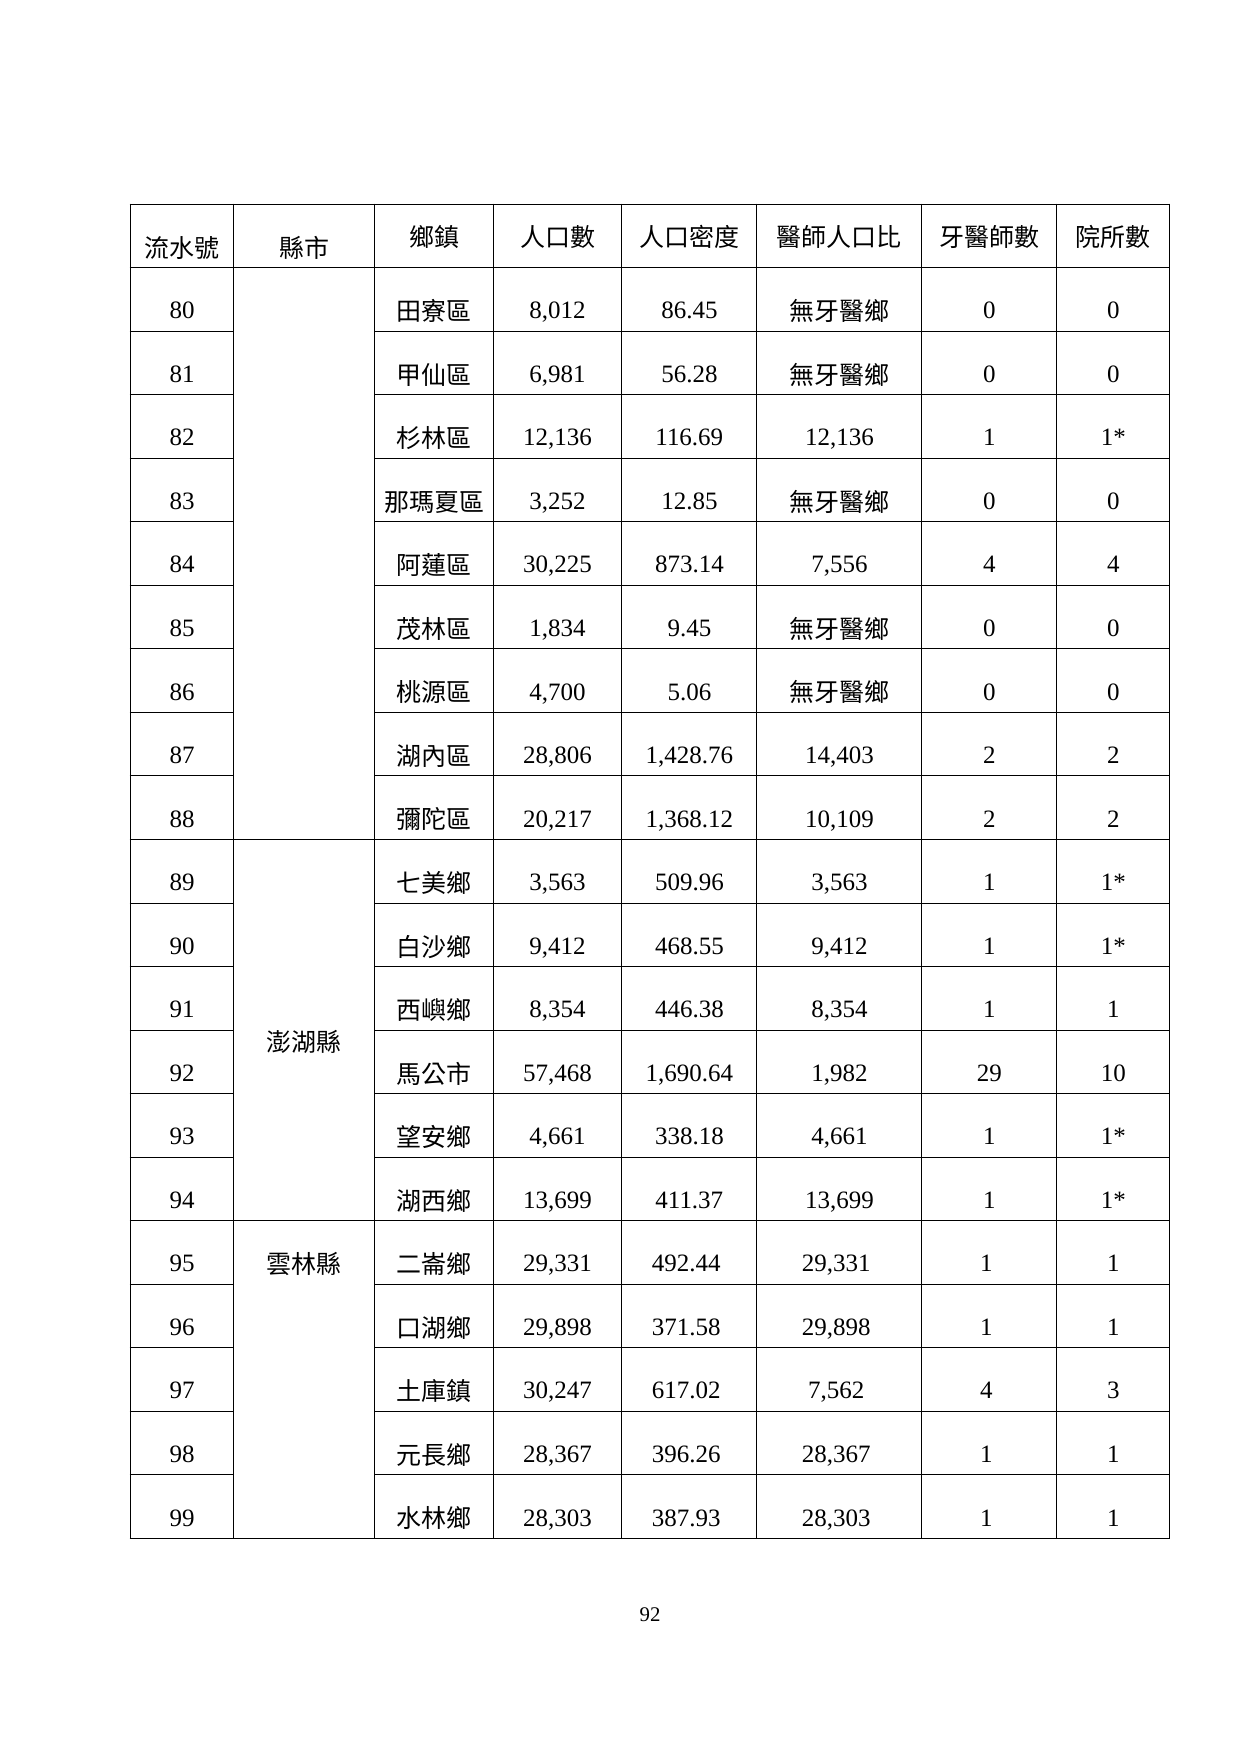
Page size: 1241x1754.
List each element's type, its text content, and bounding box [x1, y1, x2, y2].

table_cell 9,412 [757, 904, 921, 966]
table_cell 1 [922, 395, 1056, 458]
table_cell 4 [922, 522, 1056, 585]
table_cell 20,217 [494, 776, 621, 839]
table_cell 85 [131, 586, 233, 648]
table_cell 望安鄉 [375, 1094, 493, 1157]
table_cell 10,109 [757, 776, 921, 839]
table_cell 1 [922, 1094, 1056, 1157]
table_cell 無牙醫鄉 [757, 268, 921, 331]
table_cell 1,368.12 [622, 776, 756, 839]
table_cell 84 [131, 522, 233, 585]
table_cell 1 [1057, 967, 1169, 1029]
table_cell 8,012 [494, 268, 621, 331]
table_cell 509.96 [622, 840, 756, 902]
table_header 流水號 [131, 205, 233, 267]
table_cell 0 [1057, 649, 1169, 712]
table_cell 3,563 [494, 840, 621, 902]
table_cell 1 [1057, 1221, 1169, 1284]
table_cell 1 [922, 1158, 1056, 1220]
table_cell 5.06 [622, 649, 756, 712]
table_cell 1 [922, 904, 1056, 966]
table_cell 57,468 [494, 1031, 621, 1093]
table_cell 3,563 [757, 840, 921, 902]
table_cell 1 [1057, 1412, 1169, 1474]
table_cell 無牙醫鄉 [757, 586, 921, 648]
table_cell 29,898 [494, 1285, 621, 1347]
table_cell 338.18 [622, 1094, 756, 1157]
table_cell 28,303 [757, 1475, 921, 1538]
table_cell 29,331 [494, 1221, 621, 1284]
table_cell 0 [922, 459, 1056, 521]
table_cell 97 [131, 1348, 233, 1411]
table_cell 白沙鄉 [375, 904, 493, 966]
table_cell 阿蓮區 [375, 522, 493, 585]
table_cell 617.02 [622, 1348, 756, 1411]
table_cell 116.69 [622, 395, 756, 458]
table_cell 9.45 [622, 586, 756, 648]
table_cell 4,661 [757, 1094, 921, 1157]
table_cell 0 [922, 586, 1056, 648]
table_cell 28,367 [494, 1412, 621, 1474]
table_cell 29,331 [757, 1221, 921, 1284]
table_cell 1* [1057, 1158, 1169, 1220]
table_cell 1* [1057, 1094, 1169, 1157]
table_cell 56.28 [622, 332, 756, 394]
table_cell 87 [131, 713, 233, 775]
table_cell 90 [131, 904, 233, 966]
table_cell 無牙醫鄉 [757, 649, 921, 712]
table_cell 無牙醫鄉 [757, 459, 921, 521]
table_cell 彌陀區 [375, 776, 493, 839]
table_cell 田寮區 [375, 268, 493, 331]
table_cell 13,699 [757, 1158, 921, 1220]
table_cell 14,403 [757, 713, 921, 775]
table_cell 1,982 [757, 1031, 921, 1093]
table_cell 0 [1057, 268, 1169, 331]
table_cell 1,834 [494, 586, 621, 648]
table_cell 水林鄉 [375, 1475, 493, 1538]
table_cell 杉林區 [375, 395, 493, 458]
table_cell 89 [131, 840, 233, 902]
table_cell 馬公市 [375, 1031, 493, 1093]
table_cell 1,690.64 [622, 1031, 756, 1093]
table_cell 86.45 [622, 268, 756, 331]
table_cell 9,412 [494, 904, 621, 966]
table_cell 28,303 [494, 1475, 621, 1538]
table_cell 28,367 [757, 1412, 921, 1474]
table_cell 1 [922, 967, 1056, 1029]
table_cell 茂林區 [375, 586, 493, 648]
table_cell 2 [922, 713, 1056, 775]
table_cell 873.14 [622, 522, 756, 585]
table_cell 西嶼鄉 [375, 967, 493, 1029]
table_cell 1 [922, 1475, 1056, 1538]
table_cell 468.55 [622, 904, 756, 966]
table_cell 0 [1057, 586, 1169, 648]
table_cell 8,354 [494, 967, 621, 1029]
table_cell 7,562 [757, 1348, 921, 1411]
table_cell 1 [1057, 1285, 1169, 1347]
table_cell 86 [131, 649, 233, 712]
table_cell 81 [131, 332, 233, 394]
table_cell 92 [131, 1031, 233, 1093]
table_cell 93 [131, 1094, 233, 1157]
table_cell 1* [1057, 840, 1169, 902]
table_cell 82 [131, 395, 233, 458]
table_cell 396.26 [622, 1412, 756, 1474]
table_cell 30,247 [494, 1348, 621, 1411]
table_cell 0 [1057, 332, 1169, 394]
table_header 縣市 [234, 205, 374, 267]
table_cell 土庫鎮 [375, 1348, 493, 1411]
table_cell 29 [922, 1031, 1056, 1093]
table_cell 10 [1057, 1031, 1169, 1093]
table_cell 七美鄉 [375, 840, 493, 902]
table_cell 口湖鄉 [375, 1285, 493, 1347]
table_cell 1 [922, 1412, 1056, 1474]
table_cell 1 [922, 1285, 1056, 1347]
table_cell 12,136 [757, 395, 921, 458]
table_cell 甲仙區 [375, 332, 493, 394]
table_header 人口密度 [622, 205, 756, 267]
table_cell 13,699 [494, 1158, 621, 1220]
table_cell 8,354 [757, 967, 921, 1029]
table_cell 1 [922, 1221, 1056, 1284]
table_cell 3 [1057, 1348, 1169, 1411]
table_cell 0 [922, 268, 1056, 331]
table_cell 1* [1057, 904, 1169, 966]
table_cell 湖內區 [375, 713, 493, 775]
table_cell 28,806 [494, 713, 621, 775]
table_header 鄉鎮 [375, 205, 493, 267]
table_cell 4 [1057, 522, 1169, 585]
table_header 牙醫師數 [922, 205, 1056, 267]
table_cell 30,225 [494, 522, 621, 585]
table_cell 88 [131, 776, 233, 839]
table_cell 2 [922, 776, 1056, 839]
table_cell 91 [131, 967, 233, 1029]
table_cell 1 [922, 840, 1056, 902]
table_cell 1 [1057, 1475, 1169, 1538]
table_cell 12.85 [622, 459, 756, 521]
table_cell 3,252 [494, 459, 621, 521]
table_cell 99 [131, 1475, 233, 1538]
table_cell 4,700 [494, 649, 621, 712]
table_cell 80 [131, 268, 233, 331]
table_cell 1,428.76 [622, 713, 756, 775]
table_cell 桃源區 [375, 649, 493, 712]
table_cell 0 [1057, 459, 1169, 521]
table_cell 94 [131, 1158, 233, 1220]
table_cell 96 [131, 1285, 233, 1347]
table_header 醫師人口比 [757, 205, 921, 267]
table_cell 2 [1057, 776, 1169, 839]
table_cell 湖西鄉 [375, 1158, 493, 1220]
table_cell 二崙鄉 [375, 1221, 493, 1284]
table_cell [234, 268, 374, 839]
table_cell 4,661 [494, 1094, 621, 1157]
table_cell 492.44 [622, 1221, 756, 1284]
table_cell 1* [1057, 395, 1169, 458]
table_cell 0 [922, 649, 1056, 712]
table_cell 6,981 [494, 332, 621, 394]
table_cell 7,556 [757, 522, 921, 585]
table_cell 29,898 [757, 1285, 921, 1347]
table_cell 4 [922, 1348, 1056, 1411]
table_cell 元長鄉 [375, 1412, 493, 1474]
table_cell 446.38 [622, 967, 756, 1029]
table_cell 2 [1057, 713, 1169, 775]
table_cell 371.58 [622, 1285, 756, 1347]
table_cell 12,136 [494, 395, 621, 458]
table_cell 411.37 [622, 1158, 756, 1220]
table_header 院所數 [1057, 205, 1169, 267]
table_cell 95 [131, 1221, 233, 1284]
table_cell 雲林縣 [234, 1221, 374, 1538]
table_header 人口數 [494, 205, 621, 267]
table_cell 澎湖縣 [234, 840, 374, 1220]
table_cell 0 [922, 332, 1056, 394]
table_cell 98 [131, 1412, 233, 1474]
table_cell 83 [131, 459, 233, 521]
table_cell 那瑪夏區 [375, 459, 493, 521]
table_cell 無牙醫鄉 [757, 332, 921, 394]
table_cell 387.93 [622, 1475, 756, 1538]
